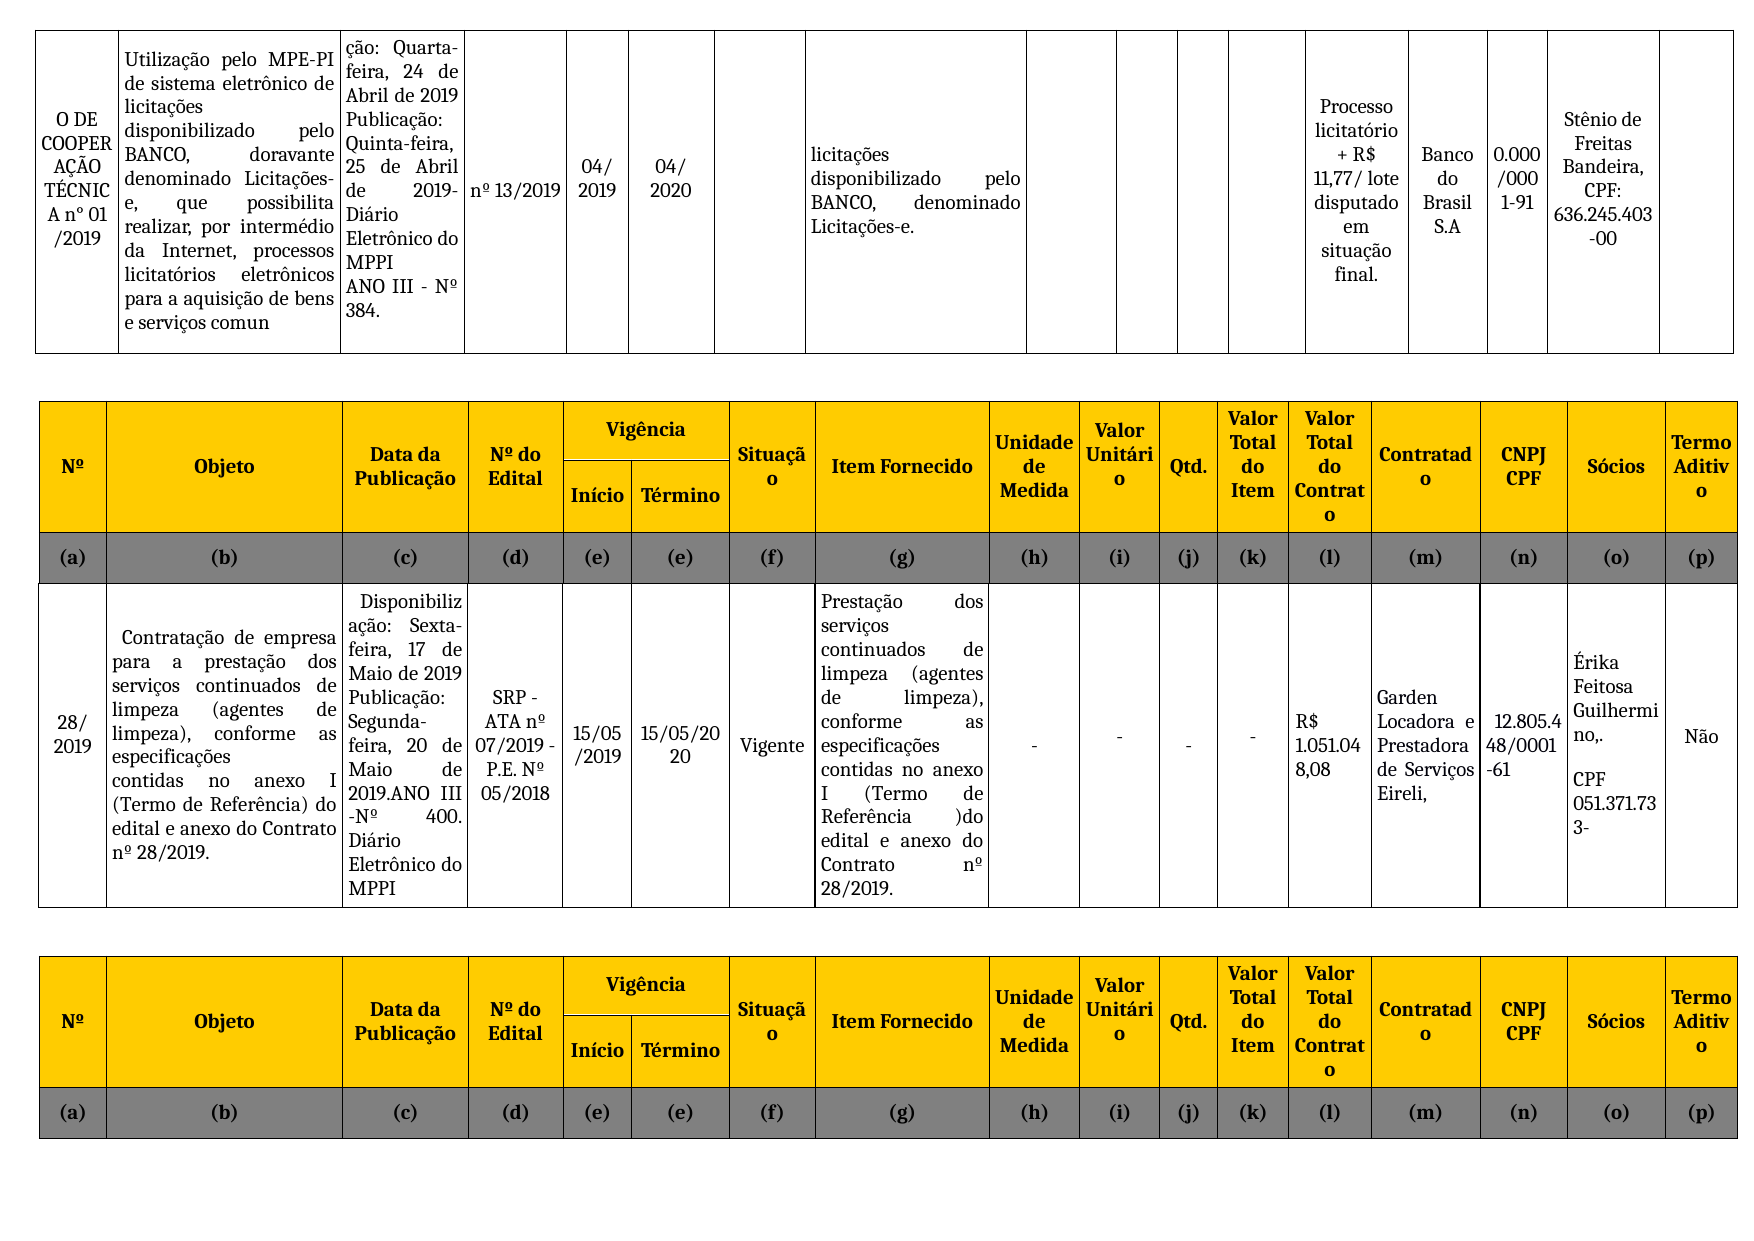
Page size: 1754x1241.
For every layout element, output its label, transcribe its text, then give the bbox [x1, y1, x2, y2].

table_cell (l) [1289, 533, 1371, 583]
table_header Data da Publicação [343, 957, 468, 1087]
table_cell - [1117, 31, 1177, 352]
table_cell - [1218, 584, 1288, 907]
table_cell (e) [564, 1088, 631, 1138]
table_cell Contratação de empresa para a prestação dos serviços continuados de limpeza (agentes de limpeza), conforme as especificações contidas no anexo I (Termo de Referência) do edital e anexo do Contrato nº 28/2019. [107, 584, 342, 907]
table_cell (o) [1568, 1088, 1665, 1138]
table_cell (l) [1289, 1088, 1371, 1138]
table_cell (b) [107, 1088, 342, 1138]
table_cell (e) [564, 533, 631, 583]
table_cell nº 13/2019 [465, 31, 566, 352]
table_header Unidade de Medida [990, 402, 1079, 532]
table_cell (f) [730, 533, 815, 583]
table_header CNPJ CPF [1481, 402, 1567, 532]
table_cell (m) [1372, 533, 1480, 583]
table_cell 12.805.448/0001-61 [1481, 584, 1567, 907]
table_cell Prestação dos serviços continuados de limpeza (agentes de limpeza), conforme as especificações contidas no anexo I (Termo de Referência )do edital e anexo do Contrato nº 28/2019. [816, 584, 988, 907]
table_cell (k) [1218, 533, 1288, 583]
table_header Nº do Edital [469, 402, 563, 532]
table_cell 15/05/2020 [632, 584, 729, 907]
table_cell - [1229, 31, 1305, 352]
table_header Item Fornecido [816, 402, 989, 532]
table_cell 15/05/2019 [563, 584, 631, 907]
table_cell (d) [469, 533, 563, 583]
table_cell Término [632, 1016, 729, 1087]
table_cell licitações disponibilizado pelo BANCO, denominado Licitações-e. [806, 31, 1026, 352]
table_cell Vigente [730, 584, 814, 907]
table_cell (m) [1372, 1088, 1480, 1138]
table_cell R$ 1.051.048,08 [1289, 584, 1371, 907]
table_header Objeto [107, 957, 342, 1087]
table_header Qtd. [1160, 402, 1217, 532]
table_cell - [1027, 31, 1116, 352]
table_cell (g) [816, 1088, 989, 1138]
table_cell (j) [1160, 1088, 1217, 1138]
table_cell Início [564, 1016, 631, 1087]
table_header Nº [40, 957, 106, 1087]
table_cell (b) [107, 533, 342, 583]
table_cell (a) [40, 1088, 106, 1138]
table_cell (f) [730, 1088, 815, 1138]
table_cell (g) [816, 533, 989, 583]
table_cell 28/ 2019 [39, 584, 106, 907]
table_header Termo Aditivo [1666, 402, 1737, 532]
table_cell (h) [990, 533, 1079, 583]
table_cell - [989, 584, 1079, 907]
table_header Vigência [564, 402, 729, 459]
table_header Situação [730, 402, 815, 532]
table_header Objeto [107, 402, 342, 532]
table_cell (n) [1481, 1088, 1567, 1138]
table_cell Não [1666, 584, 1737, 907]
table_cell - [1080, 584, 1159, 907]
table_cell ção: Quarta-feira, 24 de Abril de 2019 Publicação: Quinta-feira, 25 de Abril de 2019-Diário Eletrônico do MPPI ANO III - Nº 384. [341, 31, 464, 352]
table_header Qtd. [1160, 957, 1217, 1087]
table_header Unidade de Medida [990, 957, 1079, 1087]
table_cell Garden Locadora e Prestadora de Serviços Eireli, [1372, 584, 1479, 907]
table_header Situação [730, 957, 815, 1087]
table_header Valor Unitário [1080, 402, 1159, 532]
table_header Sócios [1568, 957, 1665, 1087]
table_cell Utilização pelo MPE-PI de sistema eletrônico de licitações disponibilizado pelo BANCO, doravante denominado Licitações-e, que possibilita realizar, por intermédio da Internet, processos licitatórios eletrônicos para a aquisição de bens e serviços comun [119, 31, 340, 352]
table_cell (p) [1666, 533, 1737, 583]
table_header Data da Publicação [343, 402, 468, 532]
table_cell (p) [1666, 1088, 1737, 1138]
table_cell (i) [1080, 533, 1159, 583]
table_cell (a) [40, 533, 106, 583]
table_header Valor Unitário [1080, 957, 1159, 1087]
table_cell O DE COOPERAÇÃO TÉCNICA n° 01 /2019 [36, 31, 118, 352]
table_cell (h) [990, 1088, 1079, 1138]
table_cell Stênio de Freitas Bandeira, CPF: 636.245.403-00 [1548, 31, 1659, 352]
table_cell Processo licitatório + R$ 11,77/ lote disputado em situação final. [1306, 31, 1408, 352]
table_header Valor Total do Item [1218, 957, 1288, 1087]
table_cell Banco do Brasil S.A [1409, 31, 1487, 352]
table_cell (i) [1080, 1088, 1159, 1138]
table_header CNPJ CPF [1481, 957, 1567, 1087]
table_cell Érika Feitosa Guilhermino,. CPF 051.371.733- [1568, 584, 1665, 907]
table_header Vigência [564, 957, 729, 1014]
table_cell - [1160, 584, 1217, 907]
table_cell Término [632, 461, 729, 532]
table_cell (j) [1160, 533, 1217, 583]
table_header Termo Aditivo [1666, 957, 1737, 1087]
table_cell (d) [469, 1088, 563, 1138]
table_cell (c) [343, 1088, 468, 1138]
table_cell (c) [343, 533, 468, 583]
table_cell 04/ 2020 [629, 31, 714, 352]
table_cell Disponibilização: Sexta-feira, 17 de Maio de 2019 Publicação: Segunda-feira, 20 de Maio de 2019.ANO III -Nº 400. Diário Eletrônico do MPPI [343, 584, 467, 907]
table_cell - [1178, 31, 1228, 352]
table_cell (o) [1568, 533, 1665, 583]
table_header Contratado [1372, 402, 1480, 532]
table_cell (k) [1218, 1088, 1288, 1138]
table_header Nº do Edital [469, 957, 563, 1087]
table_header Valor Total do Contrato [1289, 402, 1371, 532]
table_cell SRP - ATA nº 07/2019 - P.E. Nº 05/2018 [468, 584, 562, 907]
table_cell 04/ 2019 [567, 31, 628, 352]
table_header Contratado [1372, 957, 1480, 1087]
table_cell Início [564, 461, 631, 532]
table_cell (e) [632, 533, 729, 583]
table_header Valor Total do Item [1218, 402, 1288, 532]
table_header Item Fornecido [816, 957, 989, 1087]
table_cell [715, 31, 805, 352]
table_header Nº [40, 402, 106, 532]
table_cell 0.000/0001-91 [1488, 31, 1547, 352]
table_cell (n) [1481, 533, 1567, 583]
table_cell [1660, 31, 1733, 352]
table_header Sócios [1568, 402, 1665, 532]
table_header Valor Total do Contrato [1289, 957, 1371, 1087]
table_cell (e) [632, 1088, 729, 1138]
